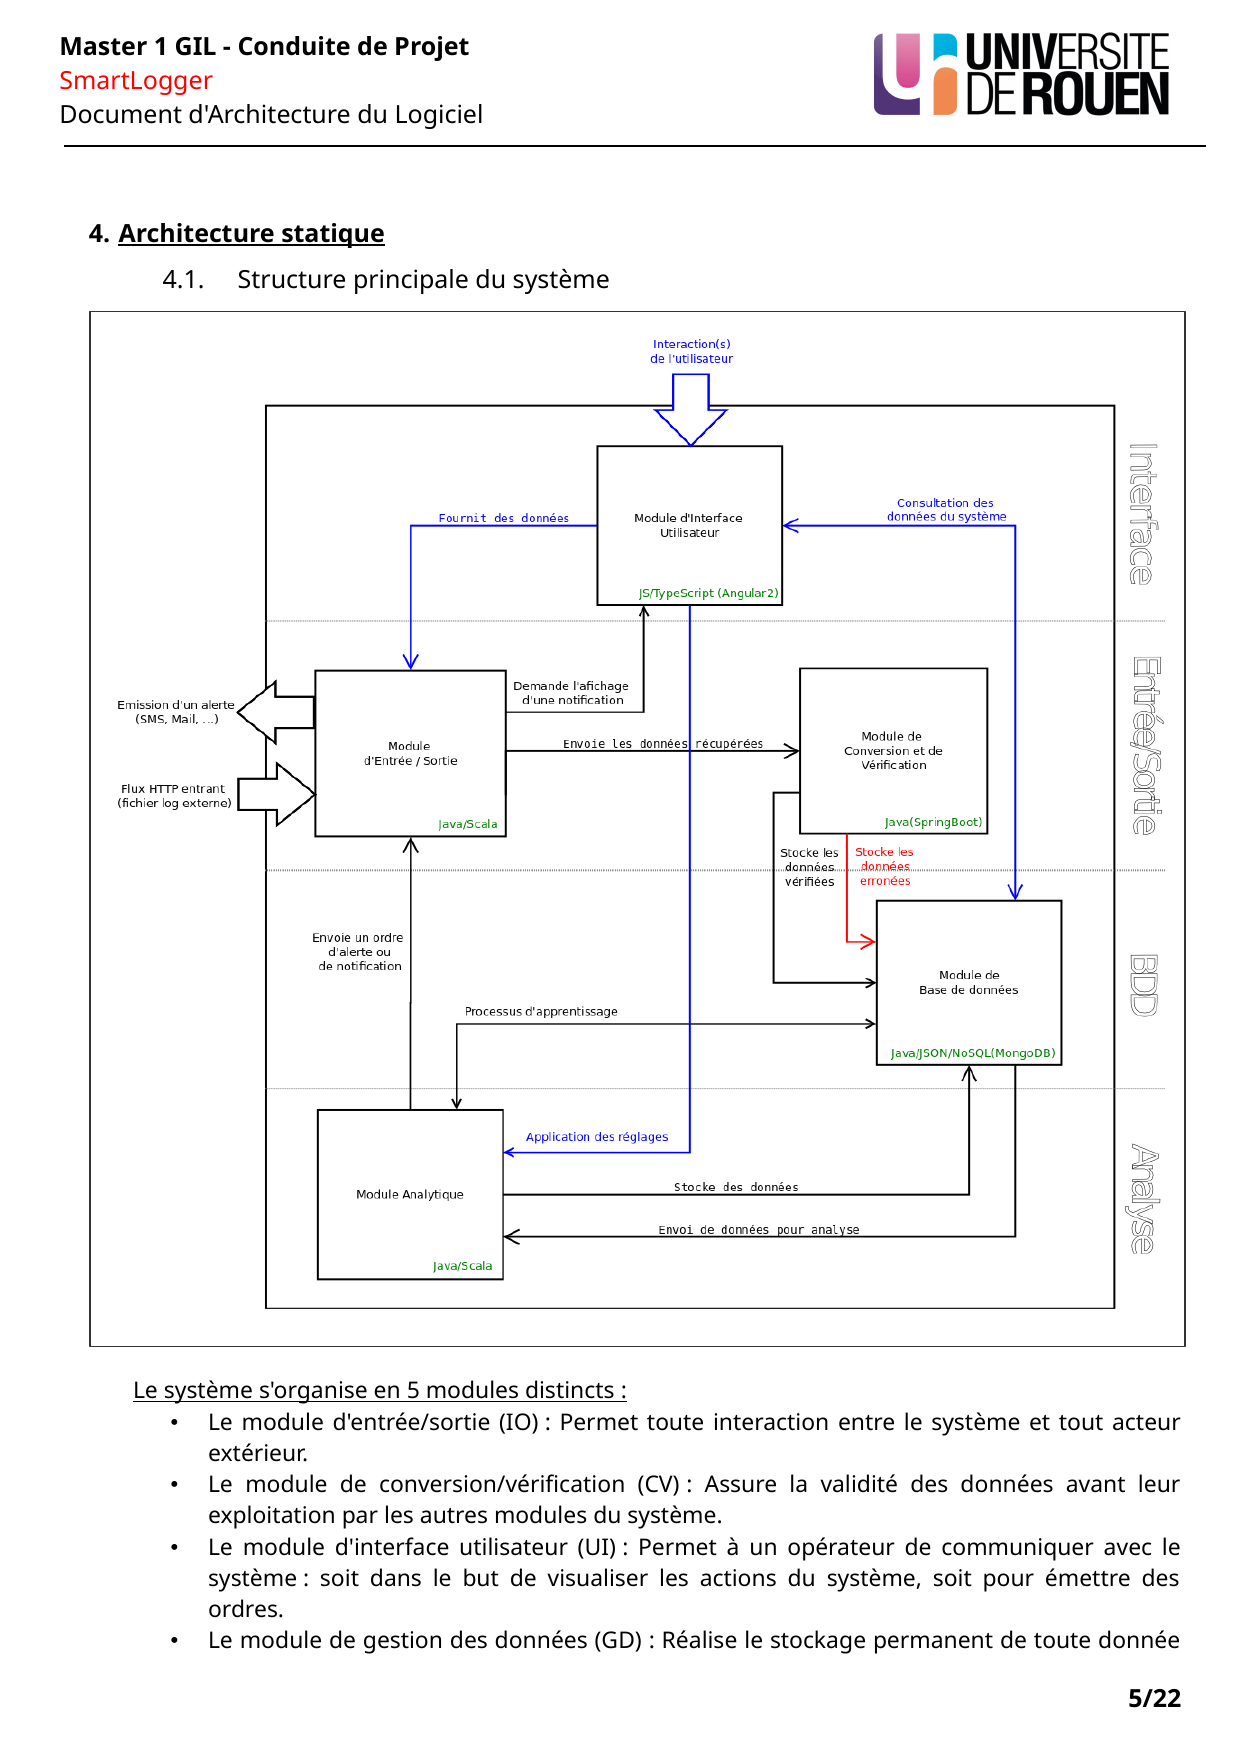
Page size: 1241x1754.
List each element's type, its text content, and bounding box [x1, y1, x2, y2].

subtitle Structure principale du système [162, 262, 1181, 296]
list Le module d'entrée/sortie (IO) : Permet toute interaction entre le système et tout acteur extérieur. [170, 1406, 1181, 1468]
list Le module de conversion/vérification (CV) : Assure la validité des données avant leur exploitation par les autres modules du système. [170, 1468, 1181, 1531]
list Le module d'interface utilisateur (UI) : Permet à un opérateur de communiquer avec le système : soit dans le but de visualiser les actions du système, soit pour émettre des ordres. [170, 1531, 1181, 1624]
subtitle Architecture statique [89, 216, 1181, 250]
picture [117, 337, 1166, 1309]
picture [872, 32, 1170, 118]
list Le module de gestion des données (GD) : Réalise le stockage permanent de toute donnée [170, 1624, 1181, 1656]
text Le système s'organise en 5 modules distincts : [133, 1374, 1181, 1406]
